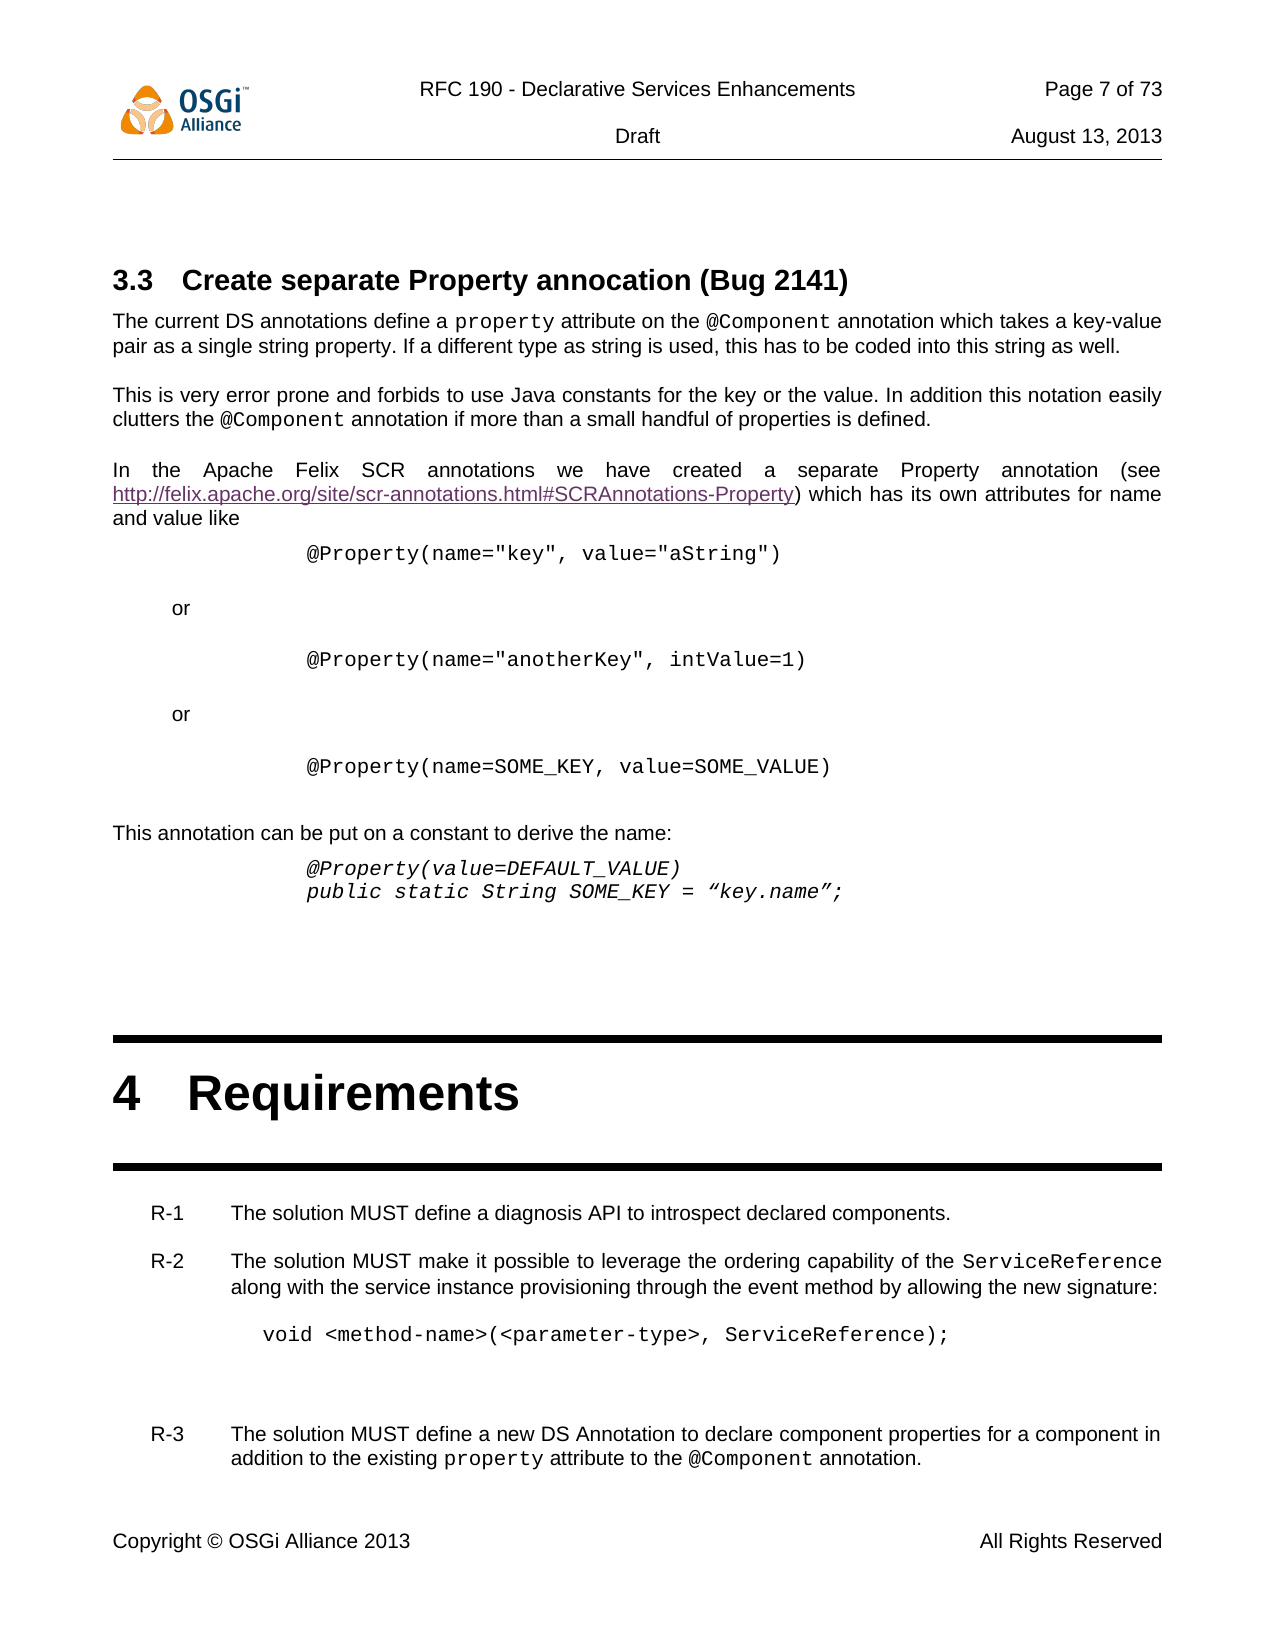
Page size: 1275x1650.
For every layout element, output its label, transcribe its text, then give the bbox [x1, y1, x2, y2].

text This annotation can be put on a constant to derive the name: [112, 821, 1162, 845]
subtitle Requirements [112, 1036, 1162, 1171]
list void <method-name>(<parameter-type>, ServiceReference); [225, 1324, 1162, 1348]
text This is very error prone and forbids to use Java constants for the key or the value. In addition this notation easily clutters the @Component annotation if more than a small handful of properties is defined. [112, 383, 1162, 433]
text or [172, 702, 1103, 726]
list The solution MUST make it possible to leverage the ordering capability of the ServiceReference along with the service instance provisioning through the event method by allowing the new signature: [150, 1249, 1162, 1299]
list The solution MUST define a diagnosis API to introspect declared components. [150, 1200, 1162, 1224]
text The current DS annotations define a property attribute on the @Component annotation which takes a key-value pair as a single string property. If a different type as string is used, this has to be coded into this string as well. [112, 308, 1162, 358]
text or [172, 596, 1103, 619]
picture [113, 78, 257, 142]
list The solution MUST define a new DS Annotation to declare component properties for a component in addition to the existing property attribute to the @Component annotation. [150, 1422, 1162, 1471]
text @Property(name="key", value="aString") [172, 542, 1103, 566]
text In the Apache Felix SCR annotations we have created a separate Property annotation (see http://felix.apache.org/site/scr-annotations.html#SCRAnnotations-Property) which has its own attributes for name and value like [112, 458, 1162, 530]
text @Property(name=SOME_KEY, value=SOME_VALUE) [172, 756, 1103, 779]
text @Property(value=DEFAULT_VALUE) public static String SOME_KEY = “key.name”; [172, 858, 1103, 905]
subtitle Create separate Property annocation (Bug 2141) [112, 259, 1162, 296]
text @Property(name="anotherKey", intValue=1) [172, 649, 1103, 673]
